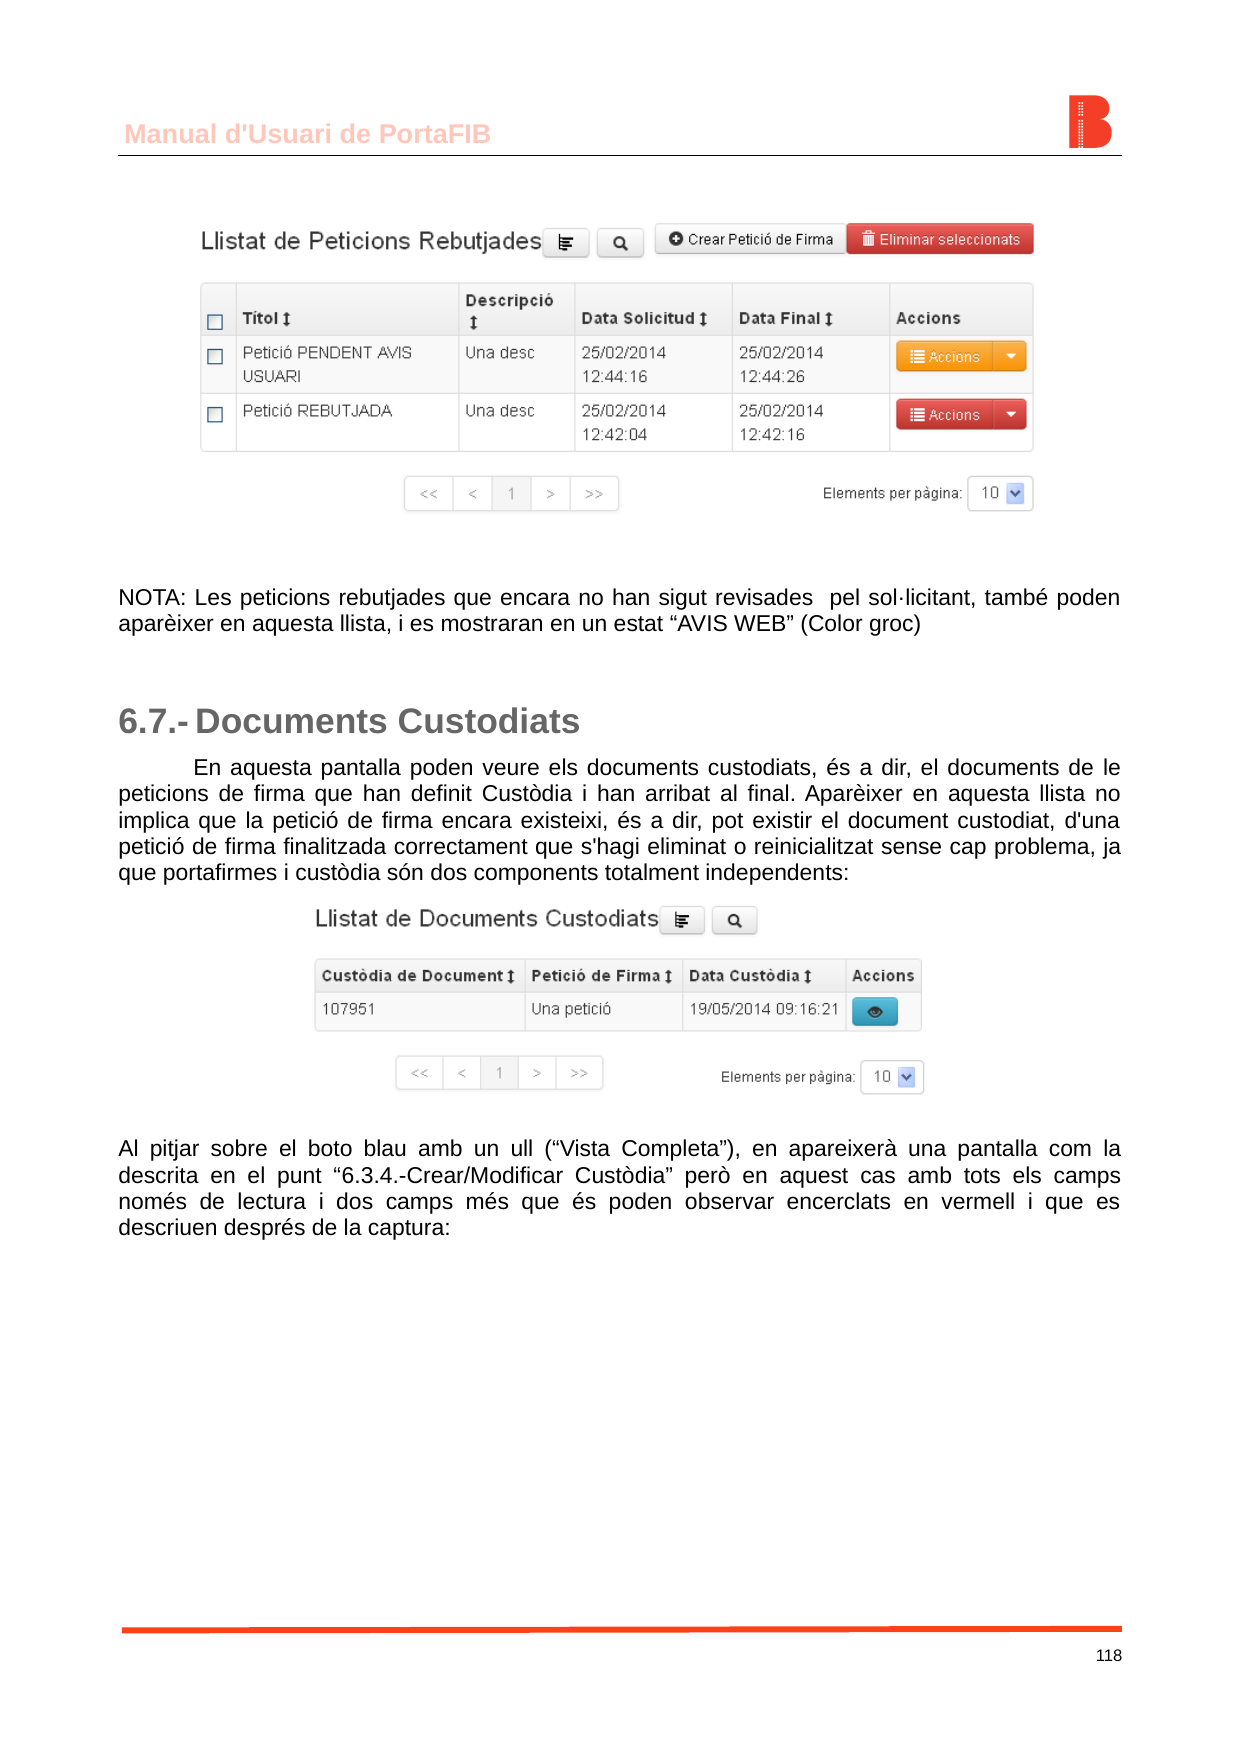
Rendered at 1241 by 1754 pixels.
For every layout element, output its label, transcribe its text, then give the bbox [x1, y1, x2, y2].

text En aquesta pantalla poden veure els documents custodiats, és a dir, el documents de le peticions de firma que han definit Custòdia i han arribat al final. Aparèixer en aquesta llista no implica que la petició de firma encara existeixi, és a dir, pot existir el document custodiat, d'una petició de firma finalitzada correctament que s'hagi eliminat o reinicialitzat sense cap problema, ja que portafirmes i custòdia són dos components totalment independents: [118, 754, 1122, 886]
picture [1063, 94, 1117, 150]
subtitle Documents Custodiats [118, 701, 1122, 741]
picture [294, 898, 946, 1123]
text Al pitjar sobre el boto blau amb un ull (“Vista Completa”), en apareixerà una pantalla com la descrita en el punt “6.3.4.-Crear/Modificar Custòdia” però en aquest cas amb tots els camps només de lectura i dos camps més que és poden observar encerclats en vermell i que es descriuen després de la captura: [118, 1135, 1122, 1241]
text NOTA: Les peticions rebutjades que encara no han sigut revisades pel sol·licitant, també poden aparèixer en aquesta llista, i es mostraran en un estat “AVIS WEB” (Color groc) [118, 584, 1122, 637]
picture [192, 215, 1042, 528]
